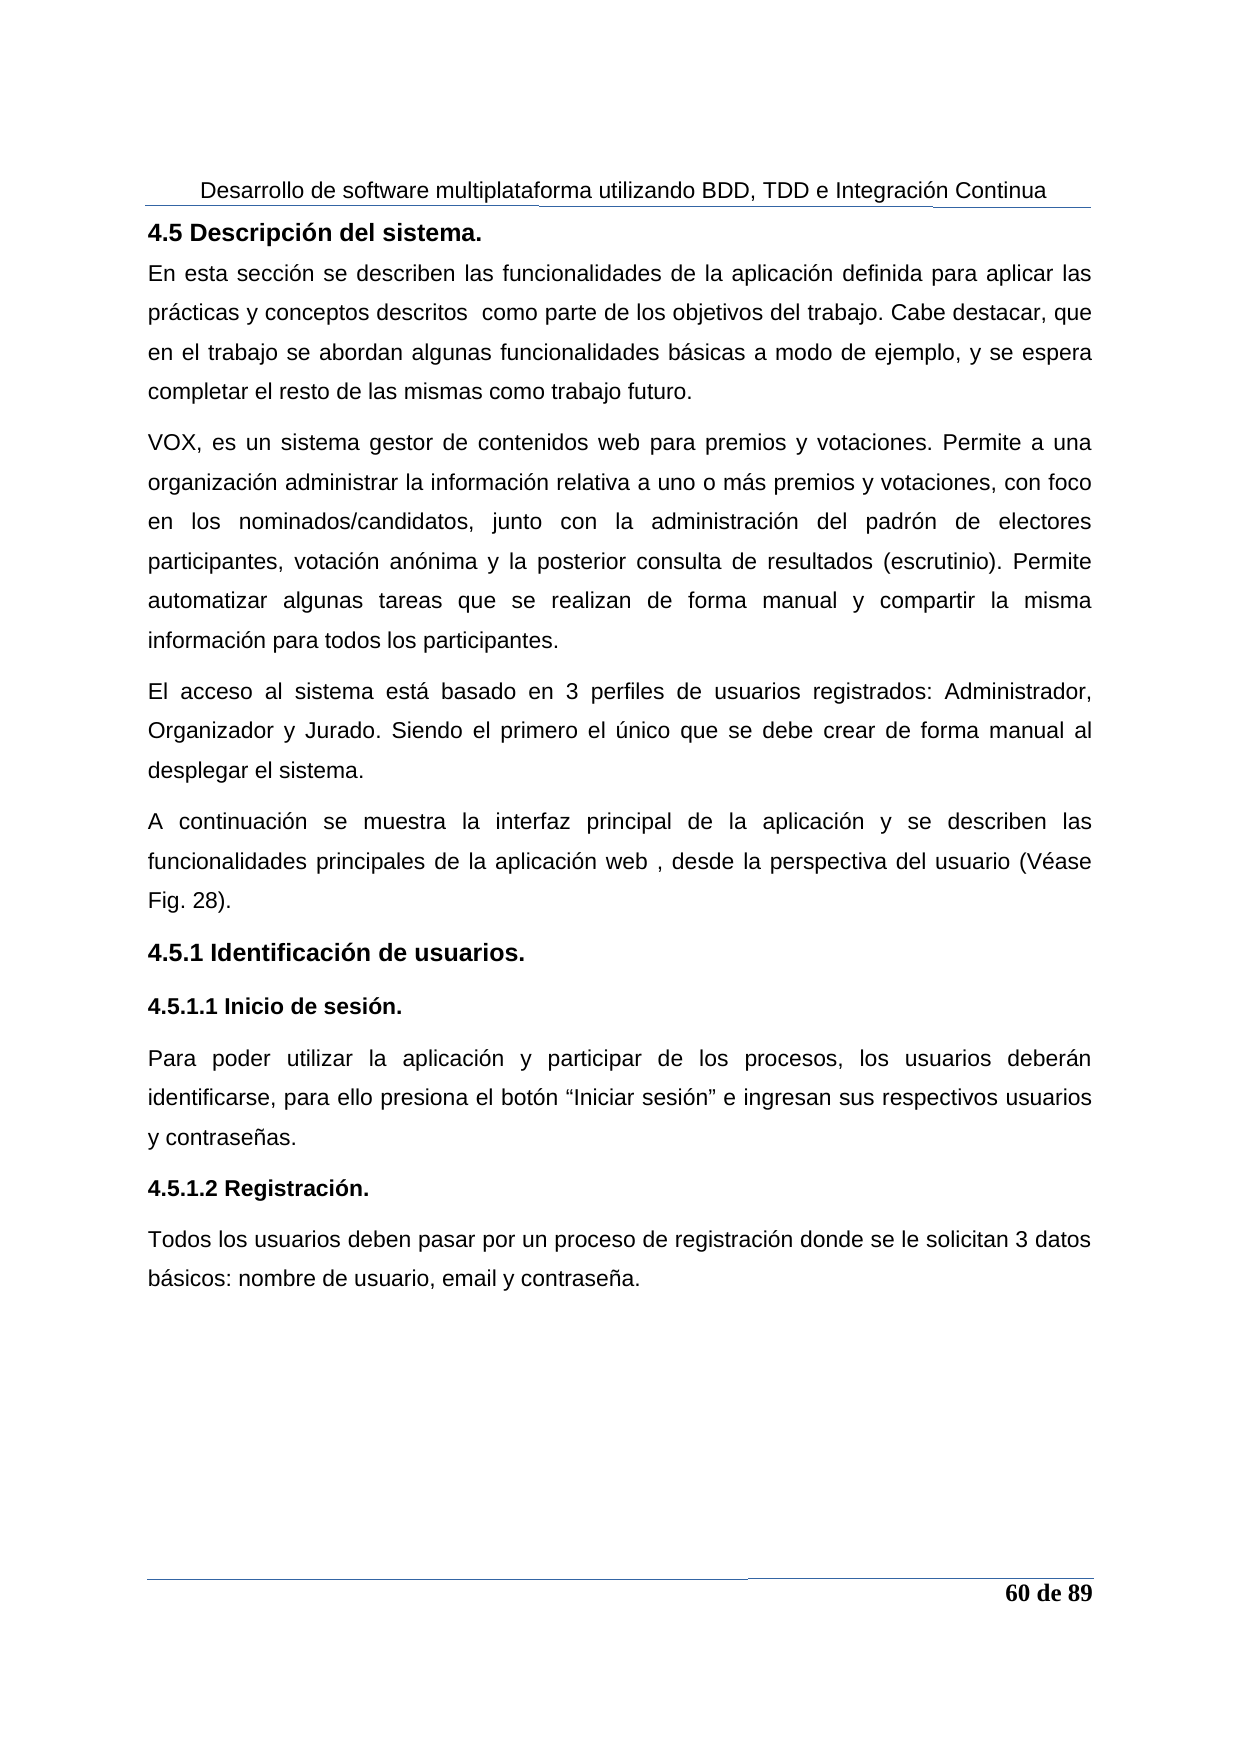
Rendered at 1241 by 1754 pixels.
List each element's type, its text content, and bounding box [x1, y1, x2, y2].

text 4.5.1.2 Registración. [148, 1175, 1093, 1201]
text Para poder utilizar la aplicación y participar de los procesos, los usuarios deberán identificarse, para ello presiona el botón “Iniciar sesión” e ingresan sus respectivos usuarios y contraseñas. [148, 1044, 1093, 1150]
text El acceso al sistema está basado en 3 perfiles de usuarios registrados: Administrador, Organizador y Jurado. Siendo el primero el único que se debe crear de forma manual al desplegar el sistema. [148, 678, 1093, 783]
text Todos los usuarios deben pasar por un proceso de registración donde se le solicitan 3 datos básicos: nombre de usuario, email y contraseña. [148, 1226, 1093, 1292]
subtitle 4.5 Descripción del sistema. [148, 218, 1093, 247]
text A continuación se muestra la interfaz principal de la aplicación y se describen las funcionalidades principales de la aplicación web , desde la perspectiva del usuario (Véase Fig. 28). [148, 808, 1093, 913]
text 4.5.1.1 Inicio de sesión. [148, 993, 1093, 1019]
text En esta sección se describen las funcionalidades de la aplicación definida para aplicar las prácticas y conceptos descritos como parte de los objetivos del trabajo. Cabe destacar, que en el trabajo se abordan algunas funcionalidades básicas a modo de ejemplo, y se espera completar el resto de las mismas como trabajo futuro. [148, 259, 1093, 404]
text 4.5.1 Identificación de usuarios. [148, 938, 1093, 967]
text VOX, es un sistema gestor de contenidos web para premios y votaciones. Permite a una organización administrar la información relativa a uno o más premios y votaciones, con foco en los nominados/candidatos, junto con la administración del padrón de electores participantes, votación anónima y la posterior consulta de resultados (escrutinio). Permite automatizar algunas tareas que se realizan de forma manual y compartir la misma información para todos los participantes. [148, 429, 1093, 653]
